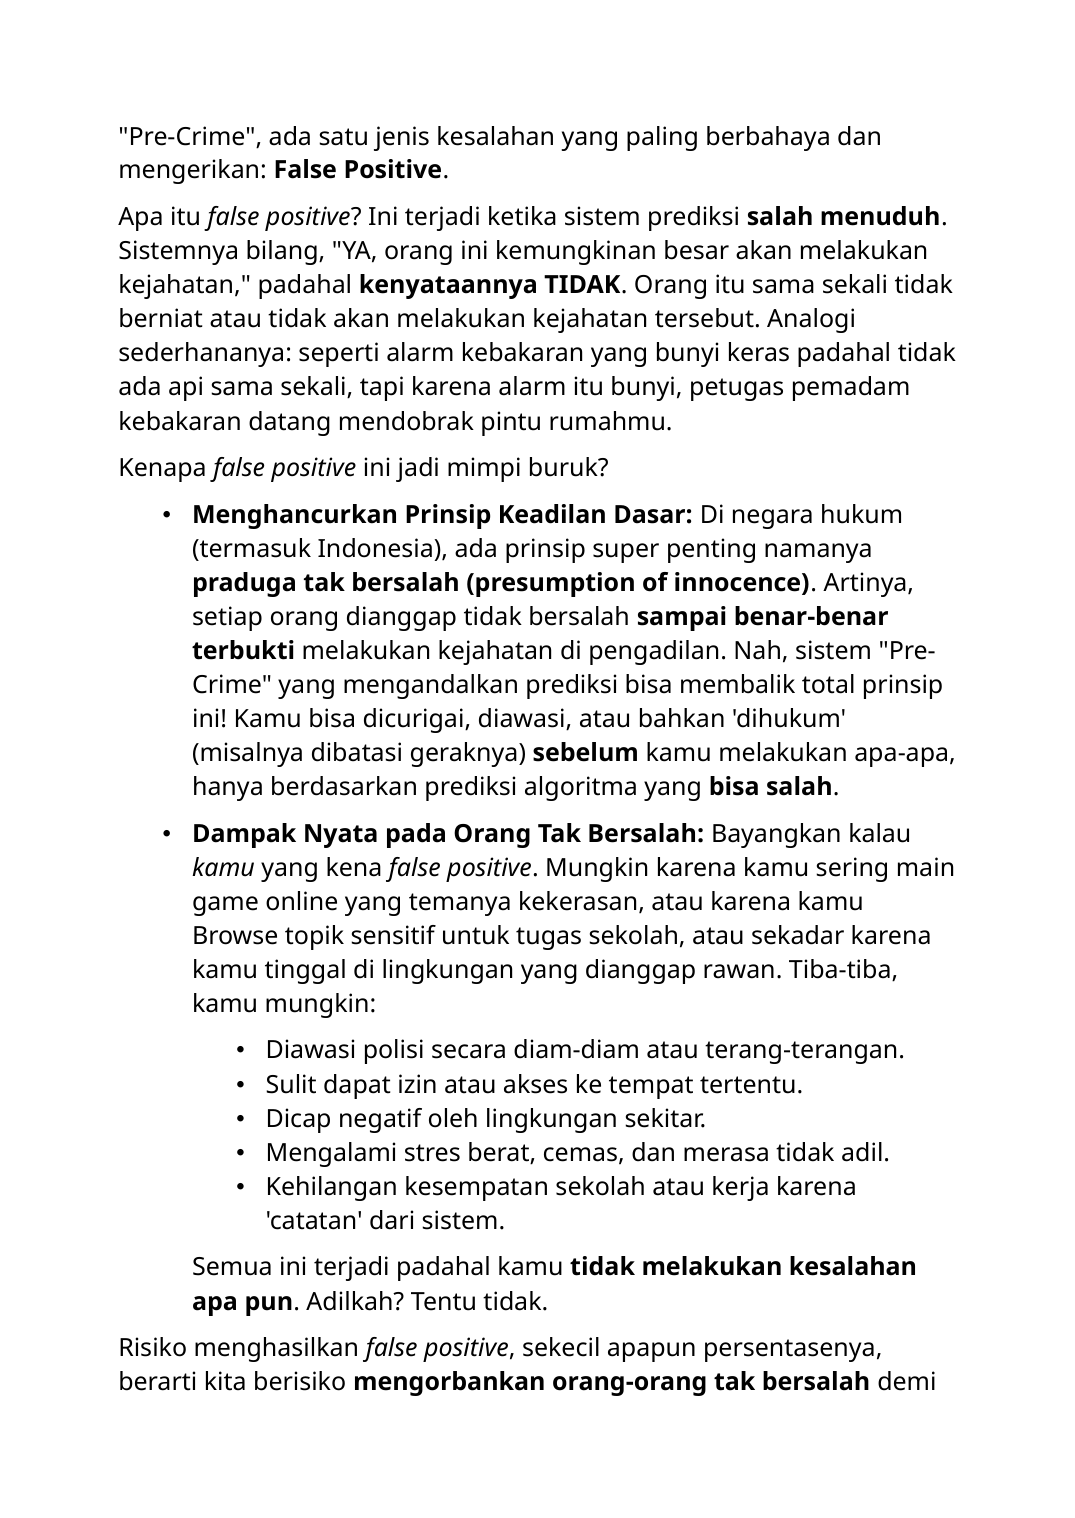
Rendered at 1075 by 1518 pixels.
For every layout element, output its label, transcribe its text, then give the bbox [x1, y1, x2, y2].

text "Pre-Crime", ada satu jenis kesalahan yang paling berbahaya dan mengerikan: False Positive. [118, 118, 957, 186]
text Apa itu false positive? Ini terjadi ketika sistem prediksi salah menuduh. Sistemnya bilang, "YA, orang ini kemungkinan besar akan melakukan kejahatan," padahal kenyataannya TIDAK. Orang itu sama sekali tidak berniat atau tidak akan melakukan kejahatan tersebut. Analogi sederhananya: seperti alarm kebakaran yang bunyi keras padahal tidak ada api sama sekali, tapi karena alarm itu bunyi, petugas pemadam kebakaran datang mendobrak pintu rumahmu. [118, 199, 957, 437]
text Risiko menghasilkan false positive, sekecil apapun persentasenya, berarti kita berisiko mengorbankan orang-orang tak bersalah demi [118, 1330, 957, 1398]
list Kehilangan kesempatan sekolah atau kerja karena 'catatan' dari sistem. [236, 1168, 957, 1237]
list Dicap negatif oleh lingkungan sekitar. [236, 1100, 957, 1134]
list Sulit dapat izin atau akses ke tempat tertentu. [236, 1066, 957, 1100]
list Dampak Nyata pada Orang Tak Bersalah: Bayangkan kalau kamu yang kena false positive. Mungkin karena kamu sering main game online yang temanya kekerasan, atau karena kamu Browse topik sensitif untuk tugas sekolah, atau sekadar karena kamu tinggal di lingkungan yang dianggap rawan. Tiba-tiba, kamu mungkin: [162, 815, 957, 1020]
list Diawasi polisi secara diam-diam atau terang-terangan. [236, 1032, 957, 1066]
text Kenapa false positive ini jadi mimpi buruk? [118, 450, 957, 484]
list Menghancurkan Prinsip Keadilan Dasar: Di negara hukum (termasuk Indonesia), ada prinsip super penting namanya praduga tak bersalah (presumption of innocence). Artinya, setiap orang dianggap tidak bersalah sampai benar-benar terbukti melakukan kejahatan di pengadilan. Nah, sistem "Pre-Crime" yang mengandalkan prediksi bisa membalik total prinsip ini! Kamu bisa dicurigai, diawasi, atau bahkan 'dihukum' (misalnya dibatasi geraknya) sebelum kamu melakukan apa-apa, hanya berdasarkan prediksi algoritma yang bisa salah. [162, 496, 957, 803]
list Mengalami stres berat, cemas, dan merasa tidak adil. [236, 1134, 957, 1168]
list Semua ini terjadi padahal kamu tidak melakukan kesalahan apa pun. Adilkah? Tentu tidak. [162, 1249, 957, 1317]
